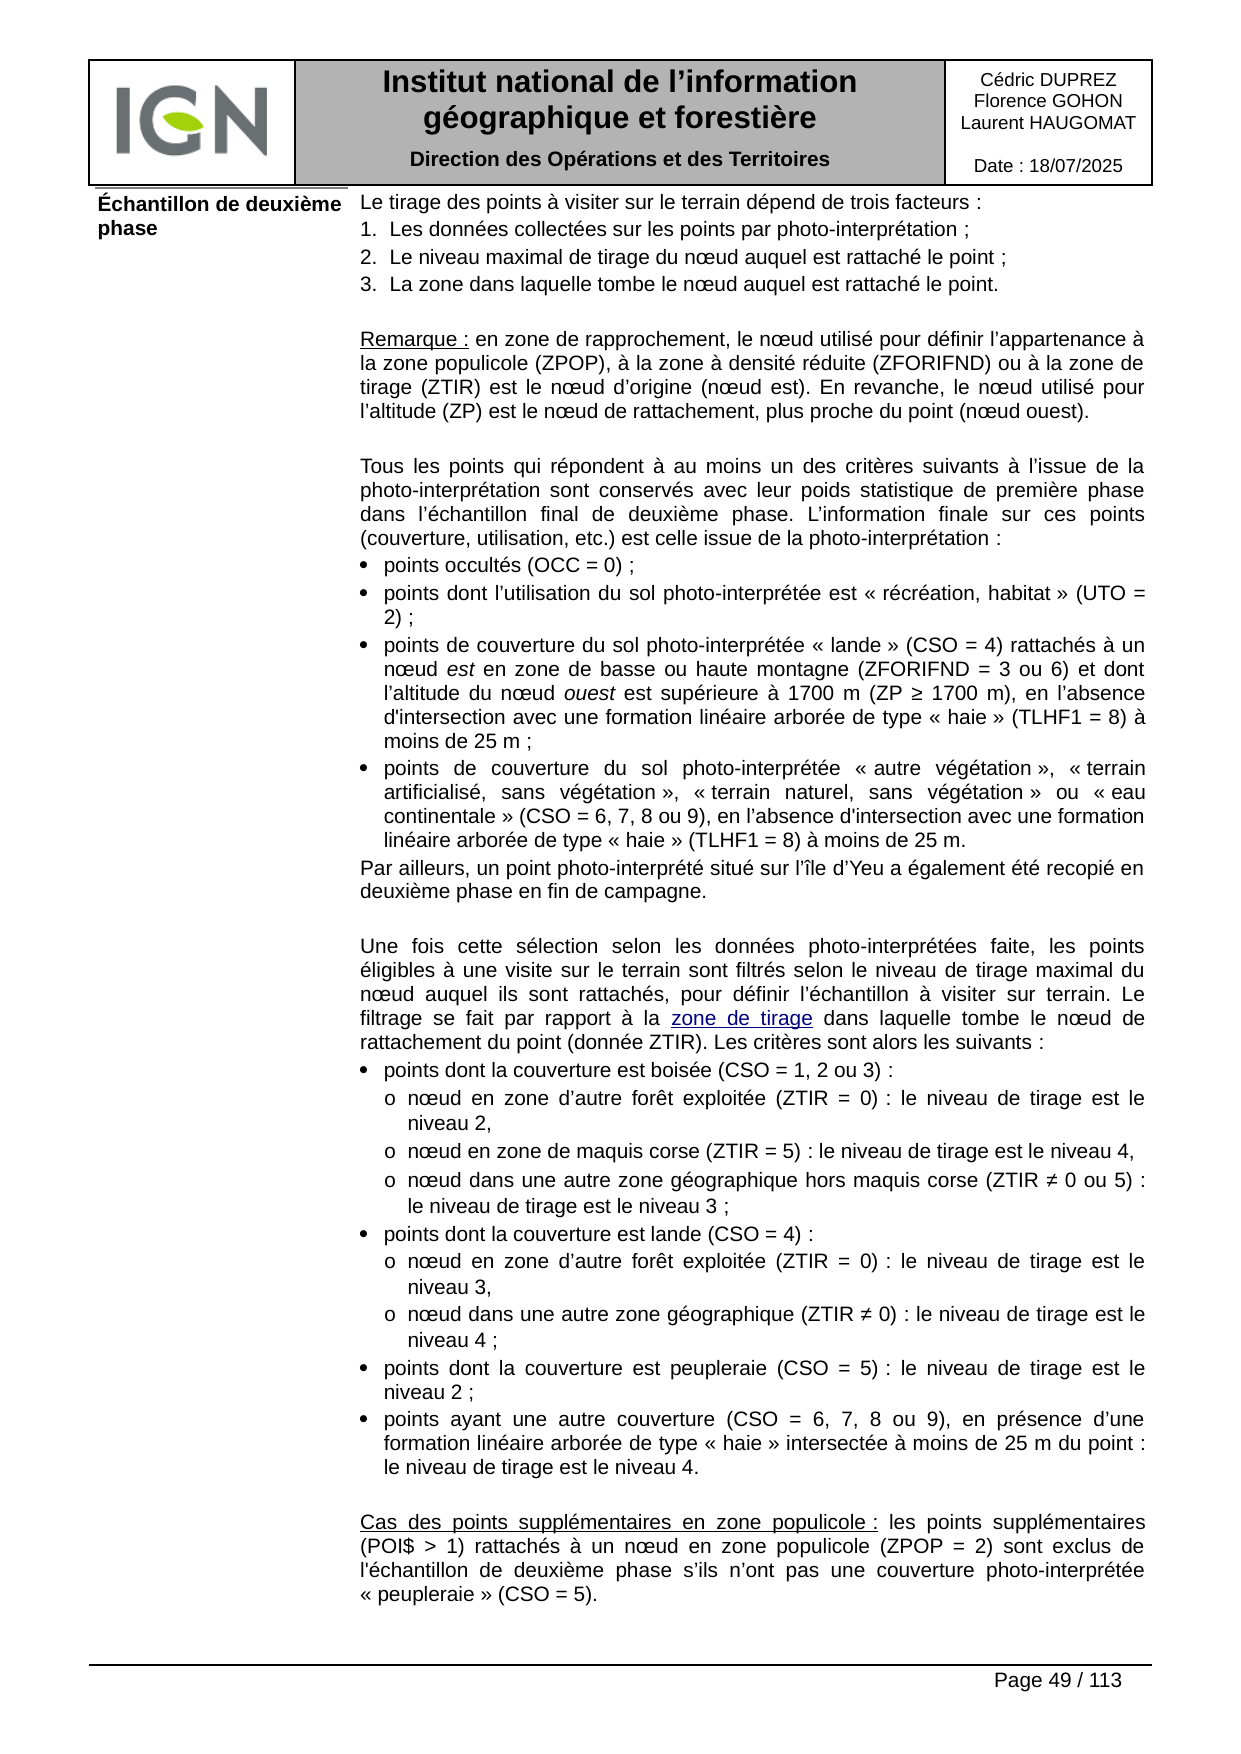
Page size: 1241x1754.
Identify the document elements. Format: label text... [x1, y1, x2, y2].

table_cell Le tirage des points à visiter sur le terrain dépend de trois facteurs : Les données collectées sur les points par photo-interprétation ; Le niveau maximal de tirage du nœud auquel est rattaché le point ; La zone dans laquelle tombe le nœud auquel est rattaché le point. Remarque : en zone de rapprochement, le nœud utilisé pour définir l’appartenance à la zone populicole (ZPOP), à la zone à densité réduite (ZFORIFND) ou à la zone de tirage (ZTIR) est le nœud d’origine (nœud est). En revanche, le nœud utilisé pour l’altitude (ZP) est le nœud de rattachement, plus proche du point (nœud ouest). Tous les points qui répondent à au moins un des critères suivants à l’issue de la photo-interprétation sont conservés avec leur poids statistique de première phase dans l’échantillon final de deuxième phase. L’information finale sur ces points (couverture, utilisation, etc.) est celle issue de la photo-interprétation : points occultés (OCC = 0) ; points dont l’utilisation du sol photo-interprétée est « récréation, habitat » (UTO = 2) ; points de couverture du sol photo-interprétée « lande » (CSO = 4) rattachés à un nœud est en zone de basse ou haute montagne (ZFORIFND = 3 ou 6) et dont l’altitude du nœud ouest est supérieure à 1700 m (ZP ≥ 1700 m), en l’absence d'intersection avec une formation linéaire arborée de type « haie » (TLHF1 = 8) à moins de 25 m ; points de couverture du sol photo-interprétée « autre végétation », « terrain artificialisé, sans végétation », « terrain naturel, sans végétation » ou « eau continentale » (CSO = 6, 7, 8 ou 9), en l’absence d'intersection avec une formation linéaire arborée de type « haie » (TLHF1 = 8) à moins de 25 m. Par ailleurs, un point photo-interprété situé sur l’île d’Yeu a également été recopié en deuxième phase en fin de campagne. Une fois cette sélection selon les données photo-interprétées faite, les points éligibles à une visite sur le terrain sont filtrés selon le niveau de tirage maximal du nœud auquel ils sont rattachés, pour définir l’échantillon à visiter sur terrain. Le filtrage se fait par rapport à la zone de tirage dans laquelle tombe le nœud de rattachement du point (donnée ZTIR). Les critères sont alors les suivants : points dont la couverture est boisée (CSO = 1, 2 ou 3) : nœud en zone d’autre forêt exploitée (ZTIR = 0) : le niveau de tirage est le niveau 2, nœud en zone de maquis corse (ZTIR = 5) : le niveau de tirage est le niveau 4, nœud dans une autre zone géographique hors maquis corse (ZTIR ≠ 0 ou 5) : le niveau de tirage est le niveau 3 ; points dont la couverture est lande (CSO = 4) : nœud en zone d’autre forêt exploitée (ZTIR = 0) : le niveau de tirage est le niveau 3, nœud dans une autre zone géographique (ZTIR ≠ 0) : le niveau de tirage est le niveau 4 ; points dont la couverture est peupleraie (CSO = 5) : le niveau de tirage est le niveau 2 ; points ayant une autre couverture (CSO = 6, 7, 8 ou 9), en présence d’une formation linéaire arborée de type « haie » intersectée à moins de 25 m du point : le niveau de tirage est le niveau 4. Cas des points supplémentaires en zone populicole : les points supplémentaires (POI$ > 1) rattachés à un nœud en zone populicole (ZPOP = 2) sont exclus de l'échantillon de deuxième phase s’ils n’ont pas une couverture photo-interprétée « peupleraie » (CSO = 5). [354, 186, 1152, 1639]
picture [91, 62, 293, 180]
table_cell Échantillon de deuxième phase [89, 186, 354, 1639]
